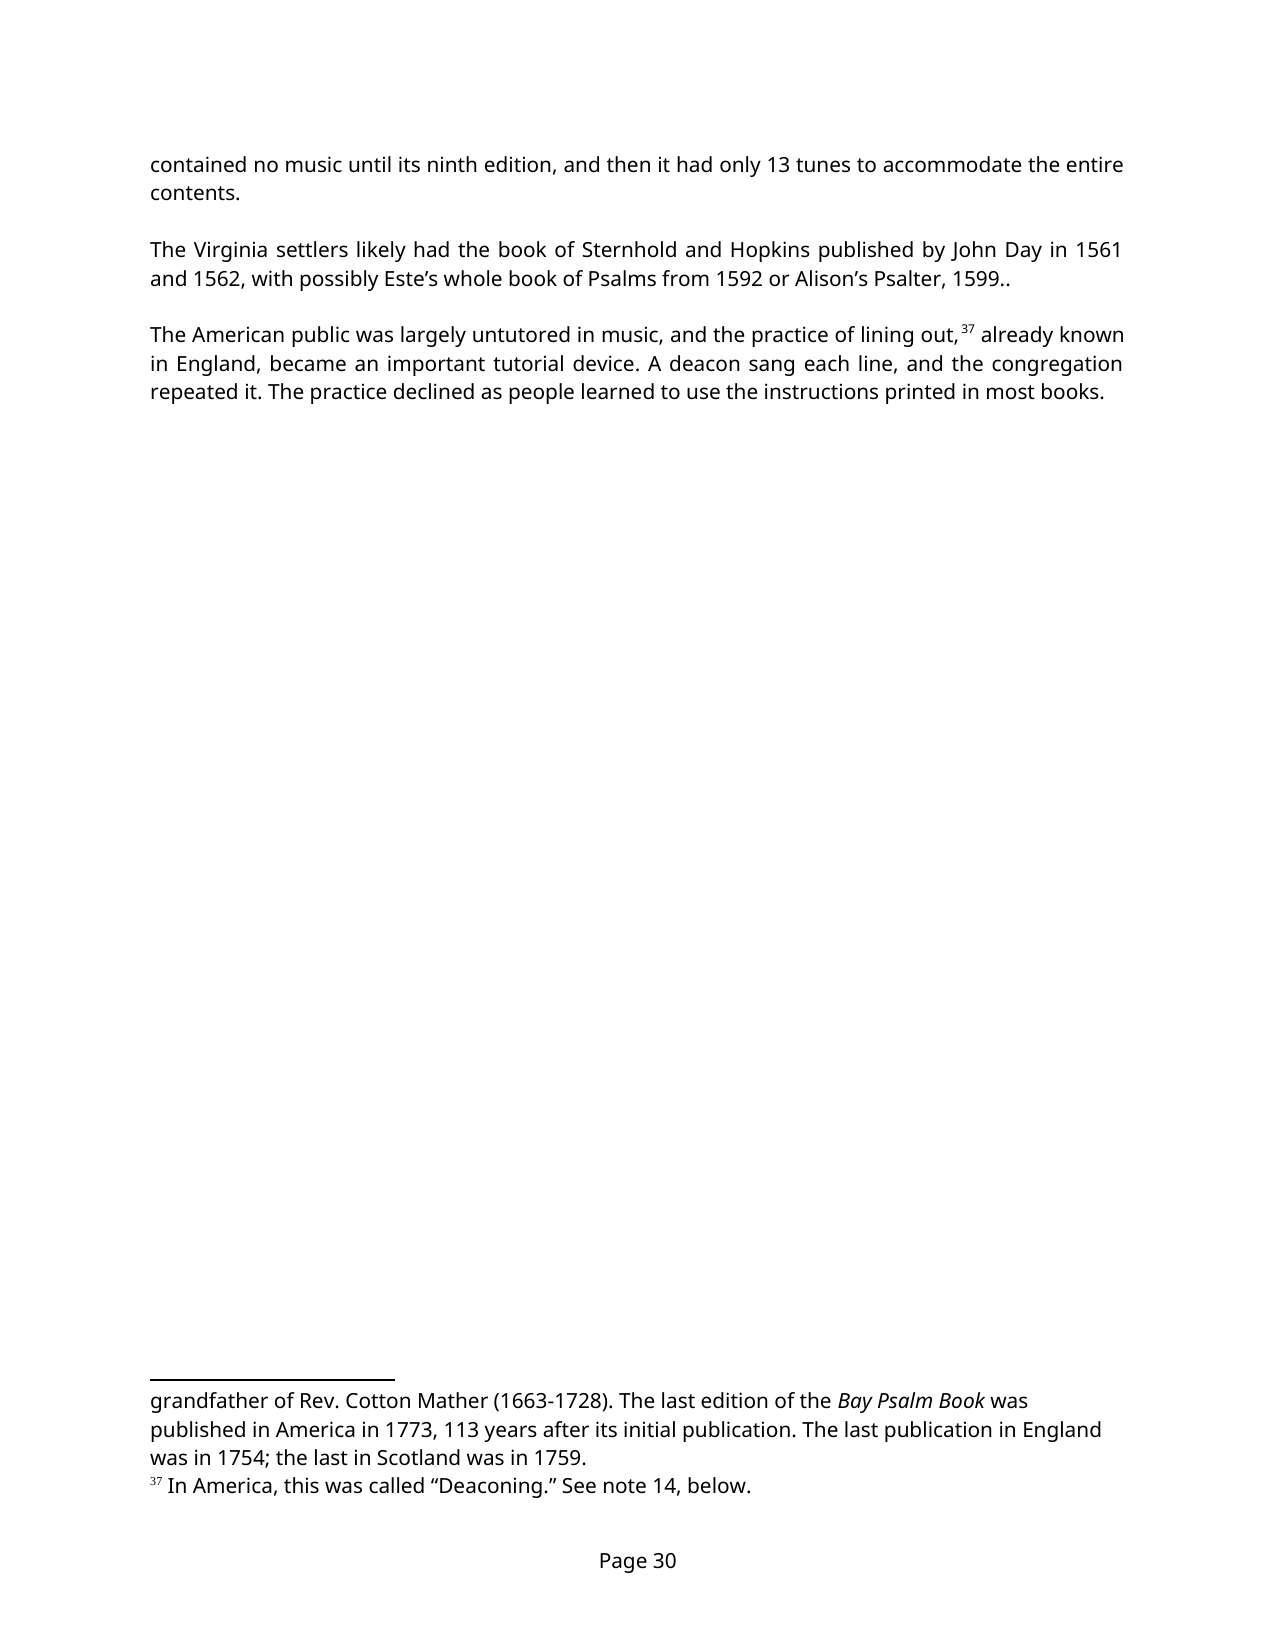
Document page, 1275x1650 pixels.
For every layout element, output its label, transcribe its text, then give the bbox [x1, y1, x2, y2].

text contained no music until its ninth edition, and then it had only 13 tunes to accommodate the entire contents. [150, 150, 1125, 207]
text The American public was largely untutored in music, and the practice of lining out, already known in England, became an important tutorial device. A deacon sang each line, and the congregation repeated it. The practice declined as people learned to use the instructions printed in most books. [150, 321, 1125, 406]
text grandfather of Rev. Cotton Mather (1663-1728). The last edition of the Bay Psalm Book was published in America in 1773, 113 years after its initial publication. The last publication in England was in 1754; the last in Scotland was in 1759. [150, 1386, 1125, 1472]
text In America, this was called “Deaconing.” See note 14, below. [150, 1472, 1125, 1500]
text The Virginia settlers likely had the book of Sternhold and Hopkins published by John Day in 1561 and 1562, with possibly Este’s whole book of Psalms from 1592 or Alison’s Psalter, 1599.. [150, 235, 1125, 292]
